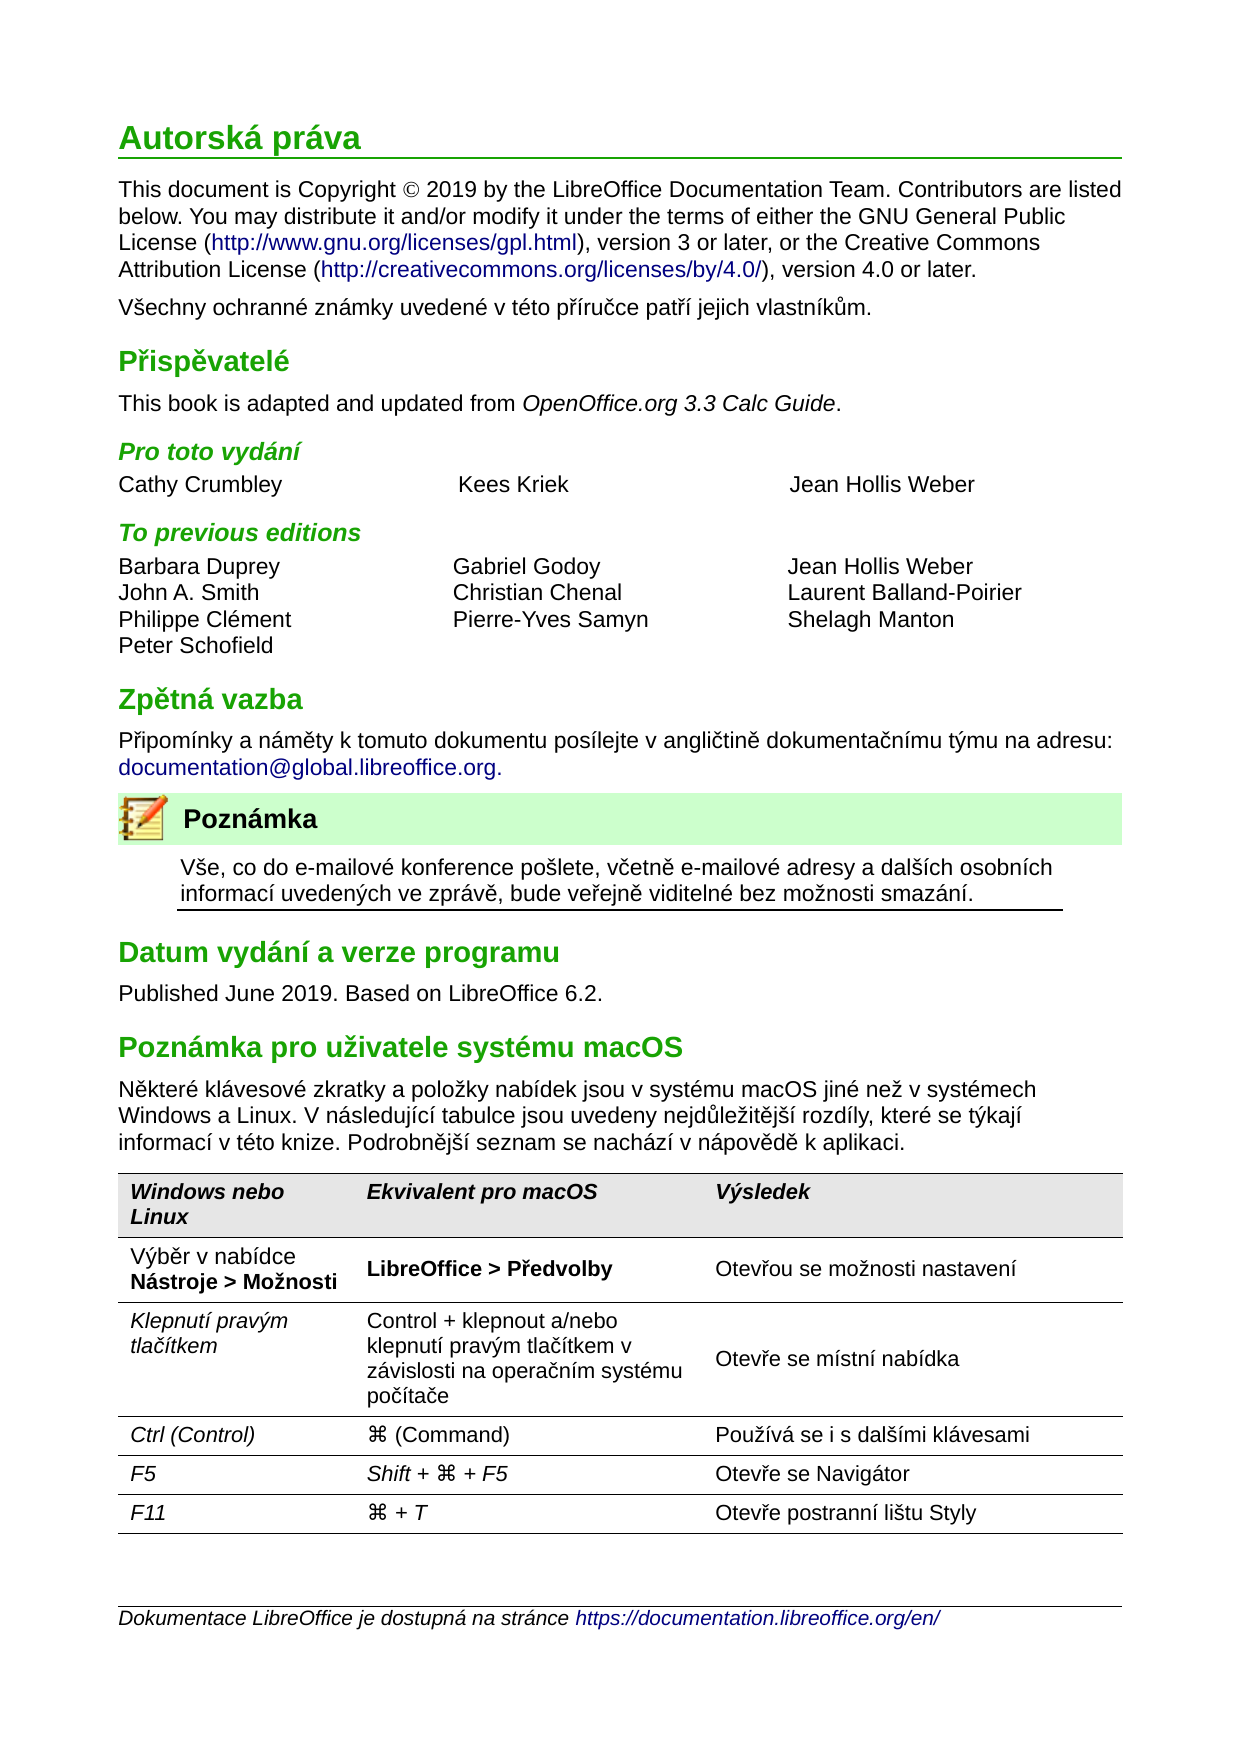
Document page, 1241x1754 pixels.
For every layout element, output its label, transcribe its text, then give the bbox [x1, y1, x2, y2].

table_cell Otevře se Navigátor [703, 1456, 1123, 1494]
table_header Výsledek [703, 1174, 1123, 1237]
table_cell F5 [118, 1456, 355, 1494]
subtitle To previous editions [118, 518, 1122, 547]
text Published June 2019. Based on LibreOffice 6.2. [118, 980, 1122, 1007]
text Připomínky a náměty k tomuto dokumentu posílejte v angličtině dokumentačnímu týmu na adresu: documentation@global.libreoffice.org. [118, 727, 1122, 780]
subtitle Pro toto vydání [118, 437, 1122, 465]
subtitle Autorská práva [118, 118, 1122, 157]
table_header Windows nebo Linux [118, 1174, 355, 1237]
table_cell Peter Schofield [118, 632, 453, 658]
table_cell Používá se i s dalšími klávesami [703, 1417, 1123, 1455]
picture [119, 793, 170, 844]
table_cell John A. Smith [118, 579, 453, 606]
text Některé klávesové zkratky a položky nabídek jsou v systému macOS jiné než v systémech Windows a Linux. V následující tabulce jsou uvedeny nejdůležitější rozdíly, které se týkají informací v této knize. Podrobnější seznam se nachází v nápovědě k aplikaci. [118, 1076, 1122, 1155]
table_cell Otevře postranní lištu Styly [703, 1495, 1123, 1533]
table_cell Control + klepnout a/nebo klepnutí pravým tlačítkem v závislosti na operačním systému počítače [355, 1303, 703, 1416]
table_cell Philippe Clément [118, 606, 453, 632]
table_cell Laurent Balland-Poirier [788, 579, 1122, 606]
table_cell F11 [118, 1495, 355, 1533]
table_cell Otevře se místní nabídka [703, 1303, 1123, 1416]
table_header Cathy Crumbley [118, 471, 458, 498]
table_cell Christian Chenal [453, 579, 787, 606]
table_cell Otevřou se možnosti nastavení [703, 1238, 1123, 1302]
text This book is adapted and updated from OpenOffice.org 3.3 Calc Guide. [118, 390, 1122, 416]
text This document is Copyright © 2019 by the LibreOffice Documentation Team. Contributors are listed below. You may distribute it and/or modify it under the terms of either the GNU General Public License (http://www.gnu.org/licenses/gpl.html), version 3 or later, or the Creative Commons Attribution License (http://creativecommons.org/licenses/by/4.0/), version 4.0 or later. [118, 176, 1122, 282]
subtitle Poznámka pro uživatele systému macOS [118, 1030, 1122, 1064]
table_header Jean Hollis Weber [788, 553, 1122, 579]
subtitle Datum vydání a verze programu [118, 935, 1122, 969]
table_cell Klepnutí pravým tlačítkem [118, 1303, 355, 1416]
table_header Kees Kriek [458, 471, 789, 498]
table_header Ekvivalent pro macOS [355, 1174, 703, 1237]
table_header Barbara Duprey [118, 553, 453, 579]
text Vše, co do e-mailové konference pošlete, včetně e-mailové adresy a dalších osobních informací uvedených ve zprávě, bude veřejně viditelné bez možnosti smazání. [177, 851, 1063, 909]
table_cell Ctrl (Control) [118, 1417, 355, 1455]
table_cell [788, 632, 1122, 658]
table_cell [453, 632, 787, 658]
subtitle Zpětná vazba [118, 682, 1122, 716]
table_cell LibreOffice > Předvolby [355, 1238, 703, 1302]
table_cell Pierre-Yves Samyn [453, 606, 787, 632]
table_header Gabriel Godoy [453, 553, 787, 579]
table_cell Výběr v nabídce Nástroje > Možnosti [118, 1238, 355, 1302]
table_cell Shelagh Manton [788, 606, 1122, 632]
table_header Jean Hollis Weber [789, 471, 1122, 498]
subtitle Přispěvatelé [118, 344, 1122, 378]
table_cell Shift + ⌘ + F5 [355, 1456, 703, 1494]
table_cell ⌘ (Command) [355, 1417, 703, 1455]
subtitle Poznámka [118, 793, 1122, 845]
table_cell ⌘ + T [355, 1495, 703, 1533]
text Všechny ochranné známky uvedené v této příručce patří jejich vlastníkům. [118, 294, 1122, 321]
